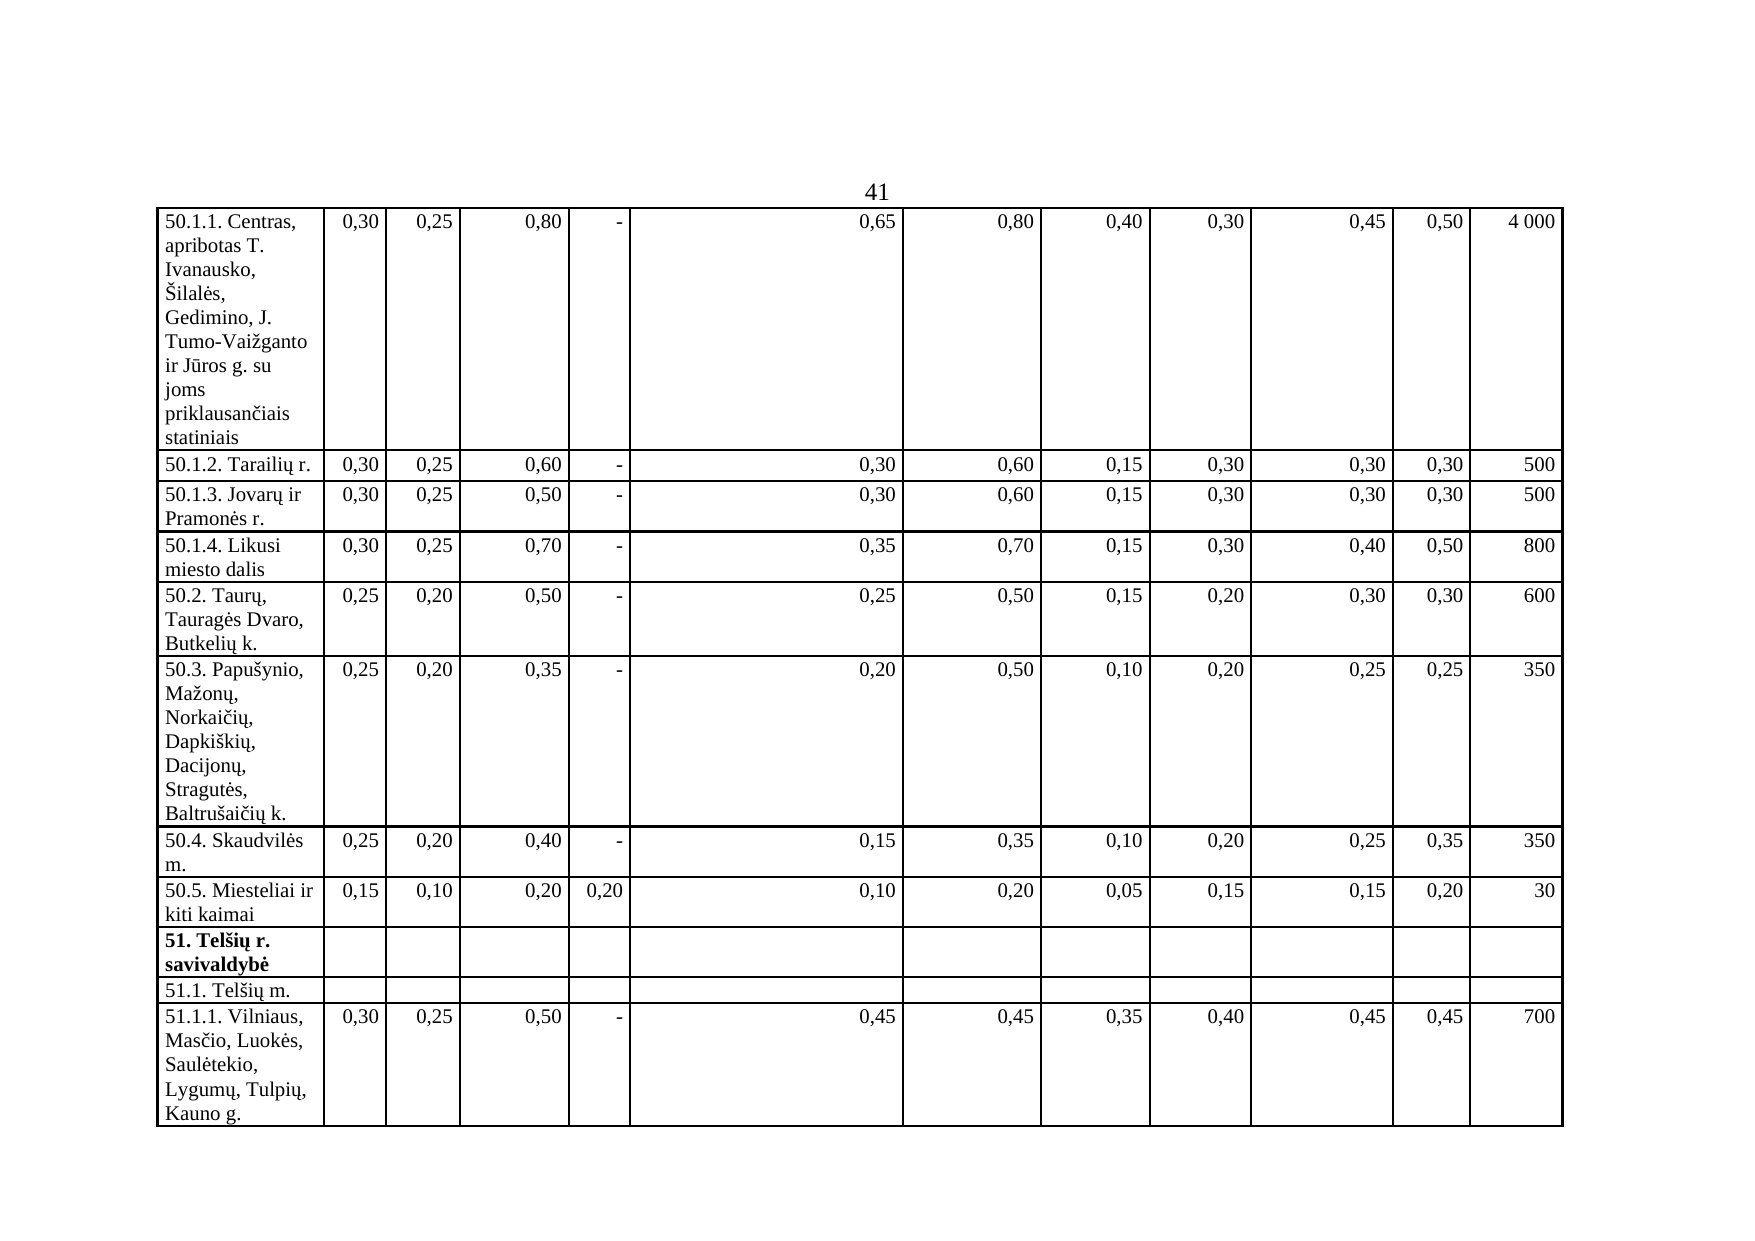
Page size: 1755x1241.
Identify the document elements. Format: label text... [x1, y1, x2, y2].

table_cell [1471, 978, 1561, 1002]
table_cell [1394, 928, 1469, 976]
table_cell 0,10 [1042, 657, 1149, 825]
table_cell [1590, 976, 1597, 1002]
table_cell [1586, 926, 1590, 976]
table_cell 0,20 [631, 657, 902, 825]
table_cell 0,30 [1252, 482, 1392, 530]
table_cell 0,15 [1151, 878, 1250, 926]
table_cell [1564, 480, 1586, 530]
table_cell [631, 928, 902, 976]
table_cell 0,40 [1151, 1004, 1250, 1124]
table_cell 600 [1471, 583, 1561, 655]
table_cell 0,80 [904, 209, 1040, 449]
table_cell 50.1.2. Tarailių r. [159, 451, 323, 480]
table_cell [1590, 207, 1597, 449]
table_cell 0,35 [1042, 1004, 1149, 1124]
table_cell 50.1.1. Centras, apribotas T. Ivanausko, Šilalės, Gedimino, J. Tumo-Vaižganto ir Jūros g. su joms priklausančiais statiniais [159, 209, 323, 449]
table_cell [387, 928, 459, 976]
table_cell 500 [1471, 482, 1561, 530]
table_cell 0,15 [1042, 533, 1149, 581]
table_cell 700 [1471, 1004, 1561, 1124]
table_cell 50.1.4. Likusi miesto dalis [159, 533, 323, 581]
table_cell 0,50 [904, 583, 1040, 655]
table_cell [1394, 978, 1469, 1002]
table_cell 0,45 [631, 1004, 902, 1124]
table_cell [1590, 480, 1597, 530]
table_cell 0,60 [904, 451, 1040, 480]
table_cell 0,50 [461, 482, 568, 530]
table_cell 0,30 [1394, 482, 1469, 530]
table_cell 50.1.3. Jovarų ir Pramonės r. [159, 482, 323, 530]
table_cell [1564, 876, 1586, 926]
table_cell 0,10 [1042, 828, 1149, 876]
table_cell [570, 978, 629, 1002]
table_cell [1564, 926, 1586, 976]
table_cell 0,15 [1252, 878, 1392, 926]
table_cell 0,30 [1151, 451, 1250, 480]
table_cell 0,40 [461, 828, 568, 876]
table_cell 0,15 [1042, 583, 1149, 655]
table_cell 0,10 [387, 878, 459, 926]
table_cell - [570, 533, 629, 581]
table_cell 0,30 [1151, 533, 1250, 581]
table_cell 0,60 [904, 482, 1040, 530]
table_cell [904, 928, 1040, 976]
table_cell 0,25 [325, 583, 385, 655]
table_cell 0,45 [1394, 1004, 1469, 1124]
table_cell [1151, 928, 1250, 976]
table_cell 0,30 [325, 1004, 385, 1124]
table_cell 0,25 [387, 1004, 459, 1124]
table_cell - [570, 657, 629, 825]
table_cell 0,20 [904, 878, 1040, 926]
table_cell - [570, 451, 629, 480]
table_cell 350 [1471, 828, 1561, 876]
table_cell [1586, 207, 1590, 449]
table_cell 350 [1471, 657, 1561, 825]
table_cell 0,50 [1394, 209, 1469, 449]
table_cell 0,15 [1042, 451, 1149, 480]
table_cell 0,30 [1151, 482, 1250, 530]
table_cell [461, 978, 568, 1002]
table_cell 0,30 [325, 482, 385, 530]
table_cell 51. Telšių r. savivaldybė [159, 928, 323, 976]
table_cell 0,20 [1151, 828, 1250, 876]
table_cell [1252, 928, 1392, 976]
table_cell 0,50 [1394, 533, 1469, 581]
table_cell [1586, 581, 1590, 655]
table_cell 0,35 [461, 657, 568, 825]
table_cell 0,25 [325, 828, 385, 876]
table_cell 0,25 [1252, 828, 1392, 876]
table_cell [1564, 530, 1586, 581]
table_cell [1590, 581, 1597, 655]
table_cell 0,20 [387, 828, 459, 876]
table_cell 0,15 [1042, 482, 1149, 530]
table_cell 0,30 [325, 533, 385, 581]
table_cell 0,10 [631, 878, 902, 926]
table_cell [1471, 928, 1561, 976]
table_cell 0,20 [387, 583, 459, 655]
table_cell [1586, 876, 1590, 926]
table_cell [1586, 976, 1590, 1002]
table_cell 0,25 [1252, 657, 1392, 825]
table_cell [1590, 926, 1597, 976]
table_cell 0,45 [1252, 209, 1392, 449]
table_cell [1586, 1002, 1590, 1124]
table_cell 0,30 [631, 482, 902, 530]
table_cell [1590, 876, 1597, 926]
table_cell 50.2. Taurų, Tauragės Dvaro, Butkelių k. [159, 583, 323, 655]
table_cell 0,60 [461, 451, 568, 480]
table_cell 0,30 [1252, 583, 1392, 655]
table_cell 0,45 [904, 1004, 1040, 1124]
table_cell 0,50 [904, 657, 1040, 825]
table_cell 0,05 [1042, 878, 1149, 926]
table_cell 0,80 [461, 209, 568, 449]
table_cell 0,30 [325, 451, 385, 480]
table_cell 0,70 [461, 533, 568, 581]
table_cell [1590, 530, 1597, 581]
table_cell [1564, 825, 1586, 876]
table_cell [1586, 449, 1590, 480]
table_cell [1042, 978, 1149, 1002]
table_cell 0,20 [387, 657, 459, 825]
table_cell [325, 928, 385, 976]
table_cell 0,65 [631, 209, 902, 449]
table_cell 0,25 [1394, 657, 1469, 825]
table_cell [1564, 1002, 1586, 1124]
table_cell 0,40 [1042, 209, 1149, 449]
table_cell - [570, 209, 629, 449]
table_cell [1590, 655, 1597, 825]
table_cell 0,35 [1394, 828, 1469, 876]
table_cell 0,45 [1252, 1004, 1392, 1124]
table_cell [1590, 825, 1597, 876]
table_cell [1564, 976, 1586, 1002]
table_cell [1151, 978, 1250, 1002]
table_cell [1586, 530, 1590, 581]
table_cell [1590, 449, 1597, 480]
table_cell 30 [1471, 878, 1561, 926]
table_cell - [570, 583, 629, 655]
table_cell 0,20 [1151, 583, 1250, 655]
table_cell 0,30 [1394, 583, 1469, 655]
table_cell 0,50 [461, 583, 568, 655]
table_cell 0,30 [1151, 209, 1250, 449]
table_cell 51.1. Telšių m. [159, 978, 323, 1002]
table_cell 0,35 [904, 828, 1040, 876]
table_cell 0,15 [631, 828, 902, 876]
table_cell [1252, 978, 1392, 1002]
table_cell 0,35 [631, 533, 902, 581]
table_cell 800 [1471, 533, 1561, 581]
table_cell [631, 978, 902, 1002]
table_cell [461, 928, 568, 976]
table_cell [570, 928, 629, 976]
table_cell [1586, 655, 1590, 825]
table_cell - [570, 482, 629, 530]
table_cell 4 000 [1471, 209, 1561, 449]
table_cell 0,20 [461, 878, 568, 926]
table_cell [1564, 655, 1586, 825]
table_cell 0,20 [1151, 657, 1250, 825]
table_cell [387, 978, 459, 1002]
table_cell [1586, 825, 1590, 876]
table_cell - [570, 828, 629, 876]
table_cell 51.1.1. Vilniaus, Masčio, Luokės, Saulėtekio, Lygumų, Tulpių, Kauno g. [159, 1004, 323, 1124]
table_cell 50.5. Miesteliai ir kiti kaimai [159, 878, 323, 926]
table_cell [1564, 581, 1586, 655]
table_cell 0,30 [325, 209, 385, 449]
table_cell 0,30 [1252, 451, 1392, 480]
table_cell 0,25 [325, 657, 385, 825]
table_cell [1564, 207, 1586, 449]
table_cell 0,25 [387, 209, 459, 449]
table_cell 0,30 [1394, 451, 1469, 480]
table_cell 0,20 [570, 878, 629, 926]
table_cell [904, 978, 1040, 1002]
table_cell [1564, 449, 1586, 480]
table_cell 0,70 [904, 533, 1040, 581]
table_cell 0,25 [387, 451, 459, 480]
table_cell [1586, 480, 1590, 530]
table_cell 0,25 [387, 482, 459, 530]
table_cell 0,40 [1252, 533, 1392, 581]
table_cell 0,25 [387, 533, 459, 581]
table_cell [325, 978, 385, 1002]
table_cell 0,20 [1394, 878, 1469, 926]
table_cell 50.3. Papušynio, Mažonų, Norkaičių, Dapkiškių, Dacijonų, Stragutės, Baltrušaičių k. [159, 657, 323, 825]
table_cell 0,30 [631, 451, 902, 480]
table_cell - [570, 1004, 629, 1124]
table_cell 0,50 [461, 1004, 568, 1124]
table_cell 500 [1471, 451, 1561, 480]
table_cell [1590, 1002, 1597, 1124]
table_cell [1042, 928, 1149, 976]
table_cell 0,25 [631, 583, 902, 655]
table_cell 0,15 [325, 878, 385, 926]
table_cell 50.4. Skaudvilės m. [159, 828, 323, 876]
